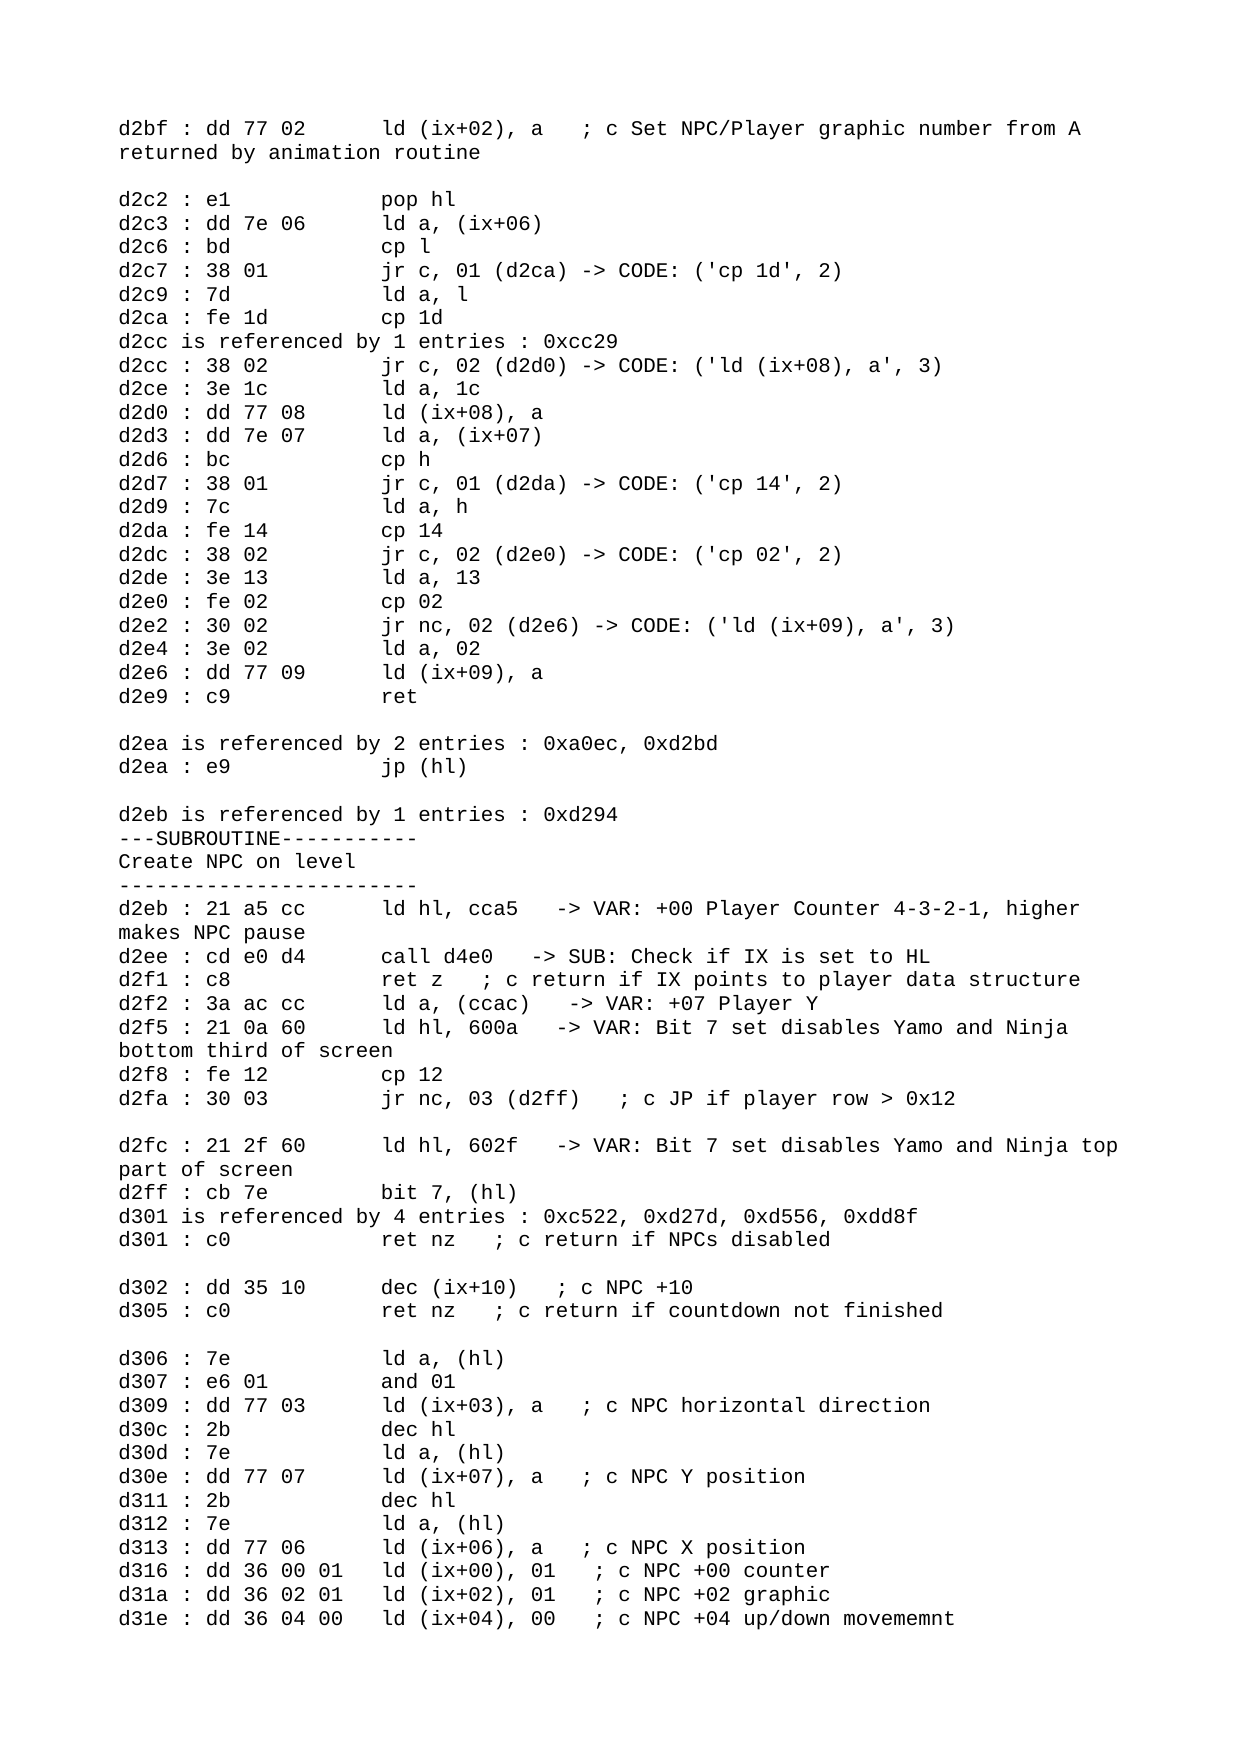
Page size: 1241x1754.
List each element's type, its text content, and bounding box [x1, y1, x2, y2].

text d311 : 2b dec hl [118, 1489, 1122, 1513]
text d2d3 : dd 7e 07 ld a, (ix+07) [118, 426, 1122, 449]
text d2ff : cb 7e bit 7, (hl) [118, 1182, 1122, 1206]
text d2f1 : c8 ret z ; c return if IX points to player data structure [118, 969, 1122, 993]
text d2cc is referenced by 1 entries : 0xcc29 [118, 331, 1122, 354]
text ---SUBROUTINE----------- [118, 827, 1122, 851]
text d2c7 : 38 01 jr c, 01 (d2ca) -> CODE: ('cp 1d', 2) [118, 260, 1122, 284]
text d2c3 : dd 7e 06 ld a, (ix+06) [118, 213, 1122, 236]
text d2e9 : c9 ret [118, 686, 1122, 709]
text d2ca : fe 1d cp 1d [118, 307, 1122, 331]
text d31a : dd 36 02 01 ld (ix+02), 01 ; c NPC +02 graphic [118, 1584, 1122, 1608]
text d313 : dd 77 06 ld (ix+06), a ; c NPC X position [118, 1537, 1122, 1561]
text d316 : dd 36 00 01 ld (ix+00), 01 ; c NPC +00 counter [118, 1561, 1122, 1584]
text d2e6 : dd 77 09 ld (ix+09), a [118, 662, 1122, 686]
text d306 : 7e ld a, (hl) [118, 1348, 1122, 1371]
text d312 : 7e ld a, (hl) [118, 1513, 1122, 1537]
text d2fc : 21 2f 60 ld hl, 602f -> VAR: Bit 7 set disables Yamo and Ninja top part of screen [118, 1135, 1122, 1182]
text d2ea : e9 jp (hl) [118, 757, 1122, 780]
text d2eb : 21 a5 cc ld hl, cca5 -> VAR: +00 Player Counter 4-3-2-1, higher makes NPC pause [118, 898, 1122, 946]
text d2c6 : bd cp l [118, 236, 1122, 260]
text d2e4 : 3e 02 ld a, 02 [118, 638, 1122, 662]
text d2d9 : 7c ld a, h [118, 496, 1122, 520]
text d2f8 : fe 12 cp 12 [118, 1064, 1122, 1088]
text d2f2 : 3a ac cc ld a, (ccac) -> VAR: +07 Player Y [118, 993, 1122, 1017]
text d2dc : 38 02 jr c, 02 (d2e0) -> CODE: ('cp 02', 2) [118, 544, 1122, 567]
text d2de : 3e 13 ld a, 13 [118, 567, 1122, 591]
text d2fa : 30 03 jr nc, 03 (d2ff) ; c JP if player row > 0x12 [118, 1088, 1122, 1111]
text d301 : c0 ret nz ; c return if NPCs disabled [118, 1229, 1122, 1253]
text d2da : fe 14 cp 14 [118, 520, 1122, 544]
text d2c9 : 7d ld a, l [118, 284, 1122, 307]
text ------------------------ [118, 875, 1122, 898]
text d2ea is referenced by 2 entries : 0xa0ec, 0xd2bd [118, 733, 1122, 757]
text d2d7 : 38 01 jr c, 01 (d2da) -> CODE: ('cp 14', 2) [118, 473, 1122, 496]
text d2d0 : dd 77 08 ld (ix+08), a [118, 402, 1122, 426]
text d30e : dd 77 07 ld (ix+07), a ; c NPC Y position [118, 1466, 1122, 1489]
text d2ee : cd e0 d4 call d4e0 -> SUB: Check if IX is set to HL [118, 946, 1122, 969]
text d2cc : 38 02 jr c, 02 (d2d0) -> CODE: ('ld (ix+08), a', 3) [118, 354, 1122, 378]
text d2c2 : e1 pop hl [118, 189, 1122, 213]
text d302 : dd 35 10 dec (ix+10) ; c NPC +10 [118, 1277, 1122, 1300]
text d307 : e6 01 and 01 [118, 1371, 1122, 1395]
text d301 is referenced by 4 entries : 0xc522, 0xd27d, 0xd556, 0xdd8f [118, 1206, 1122, 1229]
text d30d : 7e ld a, (hl) [118, 1442, 1122, 1466]
text d2eb is referenced by 1 entries : 0xd294 [118, 804, 1122, 827]
text d2d6 : bc cp h [118, 449, 1122, 473]
text d2bf : dd 77 02 ld (ix+02), a ; c Set NPC/Player graphic number from A returned by animation routine [118, 118, 1122, 165]
text d305 : c0 ret nz ; c return if countdown not finished [118, 1300, 1122, 1324]
text d30c : 2b dec hl [118, 1419, 1122, 1442]
text d309 : dd 77 03 ld (ix+03), a ; c NPC horizontal direction [118, 1395, 1122, 1419]
text d2e0 : fe 02 cp 02 [118, 591, 1122, 615]
text Create NPC on level [118, 851, 1122, 875]
text d2ce : 3e 1c ld a, 1c [118, 378, 1122, 402]
text d2e2 : 30 02 jr nc, 02 (d2e6) -> CODE: ('ld (ix+09), a', 3) [118, 615, 1122, 638]
text d31e : dd 36 04 00 ld (ix+04), 00 ; c NPC +04 up/down movememnt [118, 1608, 1122, 1631]
text d2f5 : 21 0a 60 ld hl, 600a -> VAR: Bit 7 set disables Yamo and Ninja bottom third of screen [118, 1017, 1122, 1064]
